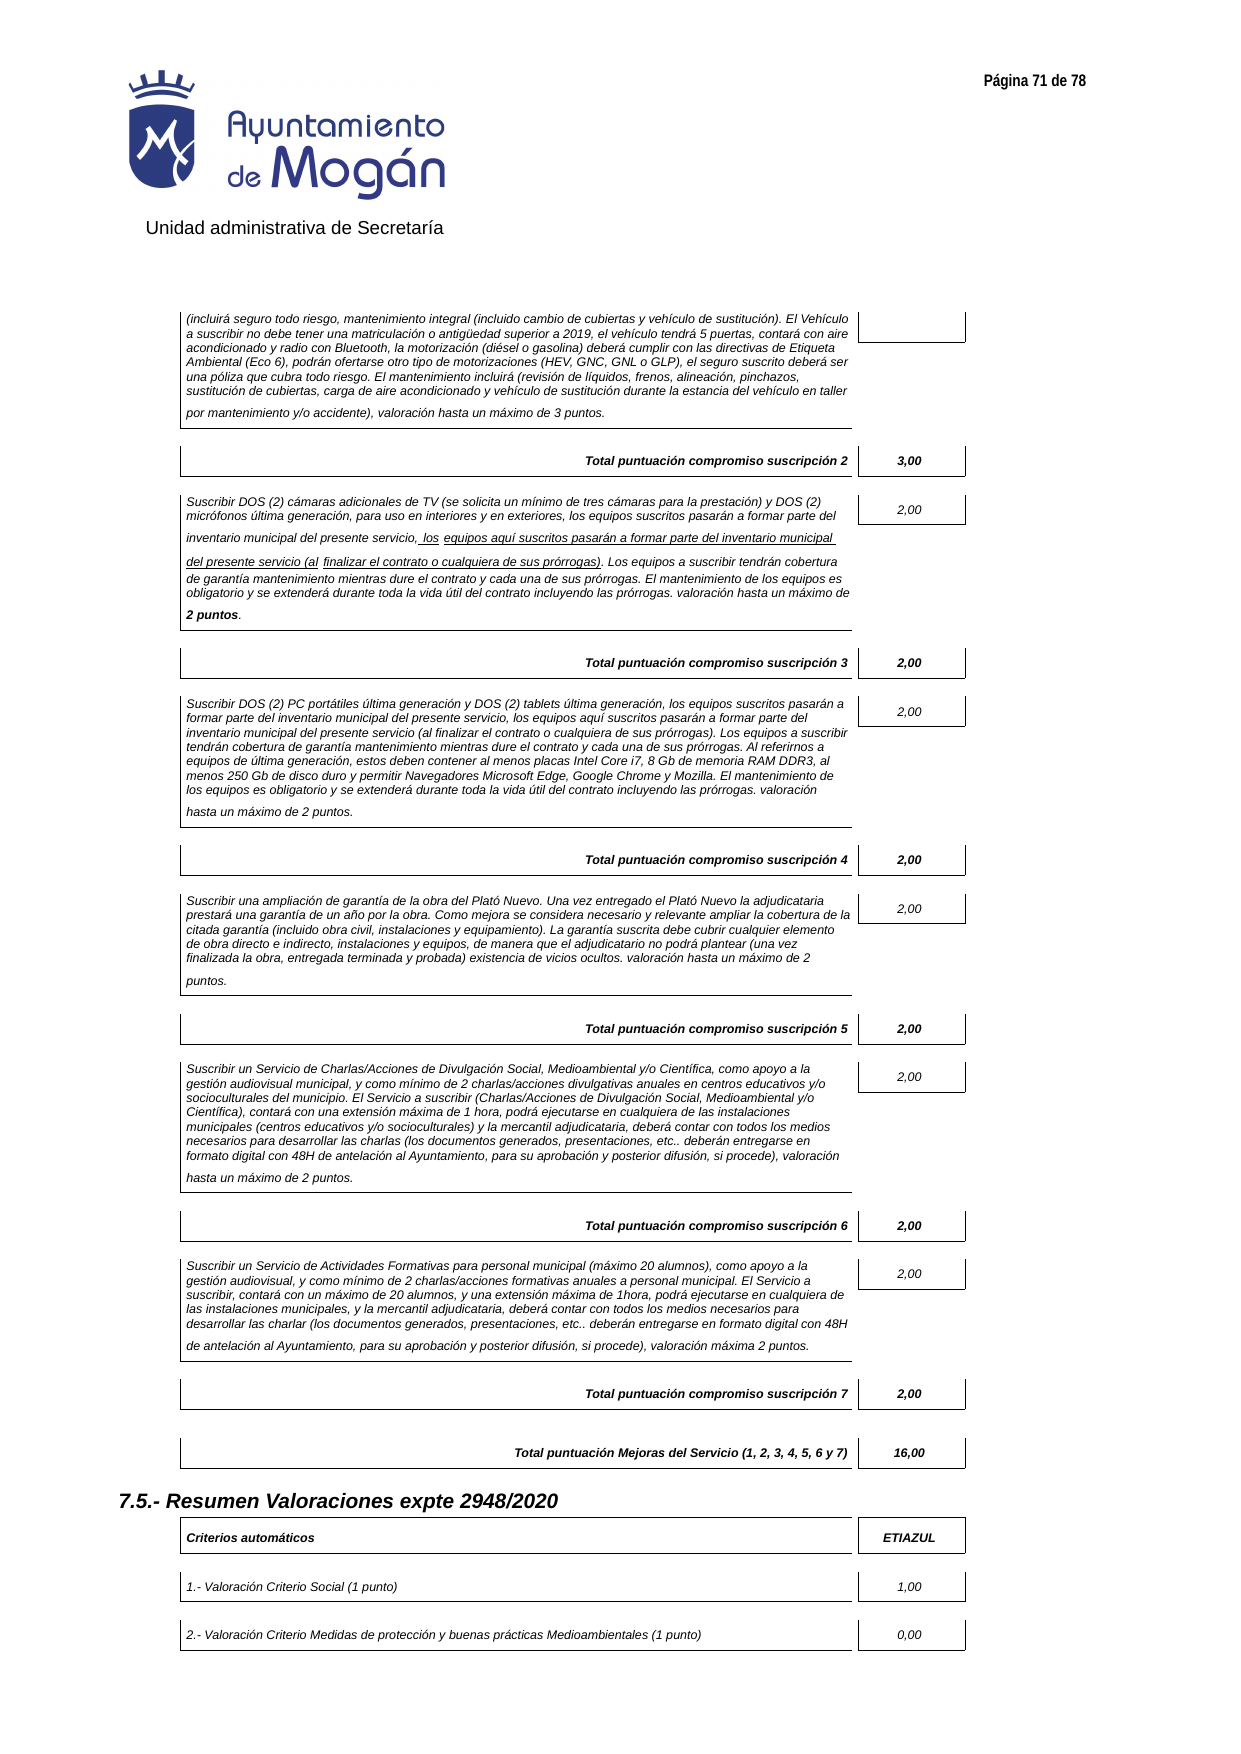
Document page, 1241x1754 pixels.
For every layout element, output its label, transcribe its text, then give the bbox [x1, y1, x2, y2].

table_cell 3,00 [855, 444, 968, 492]
table_cell Total puntuación Mejoras del Servicio (1, 2, 3, 4, 5, 6 y 7) [177, 1435, 855, 1483]
table_cell Total puntuación compromiso suscripción 4 [177, 843, 855, 891]
table_cell 2.- Valoración Criterio Medidas de protección y buenas prácticas Medioambientales (1 punto) [177, 1617, 855, 1665]
table_cell 16,00 [855, 1435, 968, 1483]
table_cell 2,00 [855, 694, 968, 842]
table_cell 2,00 [855, 1256, 968, 1376]
table_cell 2,00 [855, 1208, 968, 1256]
table_cell [177, 1424, 855, 1435]
table_cell Suscribir una ampliación de garantía de la obra del Plató Nuevo. Una vez entregado el Plató Nuevo la adjudicataria prestará una garantía de un año por la obra. Como mejora se considera necesario y relevante ampliar la cobertura de la citada garantía (incluido obra civil, instalaciones y equipamiento). La garantía suscrita debe cubrir cualquier elemento de obra directo e indirecto, instalaciones y equipos, de manera que el adjudicatario no podrá plantear (una vez finalizada la obra, entregada terminada y probada) existencia de vicios ocultos. valoración hasta un máximo de 2 puntos. [177, 891, 855, 1011]
table_cell Total puntuación compromiso suscripción 3 [177, 645, 855, 693]
table_cell Suscribir DOS (2) cámaras adicionales de TV (se solicita un mínimo de tres cámaras para la prestación) y DOS (2) micrófonos última generación, para uso en interiores y en exteriores, los equipos suscritos pasarán a formar parte del inventario municipal del presente servicio, los equipos aquí suscritos pasarán a formar parte del inventario municipal del presente servicio (al finalizar el contrato o cualquiera de sus prórrogas). Los equipos a suscribir tendrán cobertura de garantía mantenimiento mientras dure el contrato y cada una de sus prórrogas. El mantenimiento de los equipos es obligatorio y se extenderá durante toda la vida útil del contrato incluyendo las prórrogas. valoración hasta un máximo de 2 puntos. [177, 492, 855, 645]
table_cell 2,00 [855, 492, 968, 645]
table_header ETIAZUL [855, 1514, 968, 1569]
text 7.5.- Resumen Valoraciones expte 2948/2020 [118, 1483, 1092, 1514]
table_cell 2,00 [855, 1376, 968, 1424]
table_cell Suscribir un Servicio de Actividades Formativas para personal municipal (máximo 20 alumnos), como apoyo a la gestión audiovisual, y como mínimo de 2 charlas/acciones formativas anuales a personal municipal. El Servicio a suscribir, contará con un máximo de 20 alumnos, y una extensión máxima de 1hora, podrá ejecutarse en cualquiera de las instalaciones municipales, y la mercantil adjudicataria, deberá contar con todos los medios necesarios para desarrollar las charlar (los documentos generados, presentaciones, etc.. deberán entregarse en formato digital con 48H de antelación al Ayuntamiento, para su aprobación y posterior difusión, si procede), valoración máxima 2 puntos. [177, 1256, 855, 1376]
table_cell 2,00 [855, 891, 968, 1011]
table_cell 2,00 [855, 1011, 968, 1059]
table_cell 0,00 [855, 1617, 968, 1665]
table_cell [855, 309, 968, 443]
table_cell [855, 1424, 968, 1435]
table_cell 1.- Valoración Criterio Social (1 punto) [177, 1569, 855, 1617]
table_cell Total puntuación compromiso suscripción 5 [177, 1011, 855, 1059]
table_cell 2,00 [855, 1059, 968, 1208]
table_cell Suscribir un Servicio de Charlas/Acciones de Divulgación Social, Medioambiental y/o Científica, como apoyo a la gestión audiovisual municipal, y como mínimo de 2 charlas/acciones divulgativas anuales en centros educativos y/o socioculturales del municipio. El Servicio a suscribir (Charlas/Acciones de Divulgación Social, Medioambiental y/o Científica), contará con una extensión máxima de 1 hora, podrá ejecutarse en cualquiera de las instalaciones municipales (centros educativos y/o socioculturales) y la mercantil adjudicataria, deberá contar con todos los medios necesarios para desarrollar las charlas (los documentos generados, presentaciones, etc.. deberán entregarse en formato digital con 48H de antelación al Ayuntamiento, para su aprobación y posterior difusión, si procede), valoración hasta un máximo de 2 puntos. [177, 1059, 855, 1208]
table_cell 1,00 [855, 1569, 968, 1617]
table_cell (incluirá seguro todo riesgo, mantenimiento integral (incluido cambio de cubiertas y vehículo de sustitución). El Vehículo a suscribir no debe tener una matriculación o antigüedad superior a 2019, el vehículo tendrá 5 puertas, contará con aire acondicionado y radio con Bluetooth, la motorización (diésel o gasolina) deberá cumplir con las directivas de Etiqueta Ambiental (Eco 6), podrán ofertarse otro tipo de motorizaciones (HEV, GNC, GNL o GLP), el seguro suscrito deberá ser una póliza que cubra todo riesgo. El mantenimiento incluirá (revisión de líquidos, frenos, alineación, pinchazos, sustitución de cubiertas, carga de aire acondicionado y vehículo de sustitución durante la estancia del vehículo en taller por mantenimiento y/o accidente), valoración hasta un máximo de 3 puntos. [177, 309, 855, 443]
picture [128, 70, 445, 206]
table_cell Total puntuación compromiso suscripción 2 [177, 444, 855, 492]
table_cell Total puntuación compromiso suscripción 6 [177, 1208, 855, 1256]
table_cell 2,00 [855, 645, 968, 693]
table_cell 2,00 [855, 843, 968, 891]
table_header Criterios automáticos [177, 1514, 855, 1569]
table_cell Total puntuación compromiso suscripción 7 [177, 1376, 855, 1424]
table_cell Suscribir DOS (2) PC portátiles última generación y DOS (2) tablets última generación, los equipos suscritos pasarán a formar parte del inventario municipal del presente servicio, los equipos aquí suscritos pasarán a formar parte del inventario municipal del presente servicio (al finalizar el contrato o cualquiera de sus prórrogas). Los equipos a suscribir tendrán cobertura de garantía mantenimiento mientras dure el contrato y cada una de sus prórrogas. Al referirnos a equipos de última generación, estos deben contener al menos placas Intel Core i7, 8 Gb de memoria RAM DDR3, al menos 250 Gb de disco duro y permitir Navegadores Microsoft Edge, Google Chrome y Mozilla. El mantenimiento de los equipos es obligatorio y se extenderá durante toda la vida útil del contrato incluyendo las prórrogas. valoración hasta un máximo de 2 puntos. [177, 694, 855, 842]
